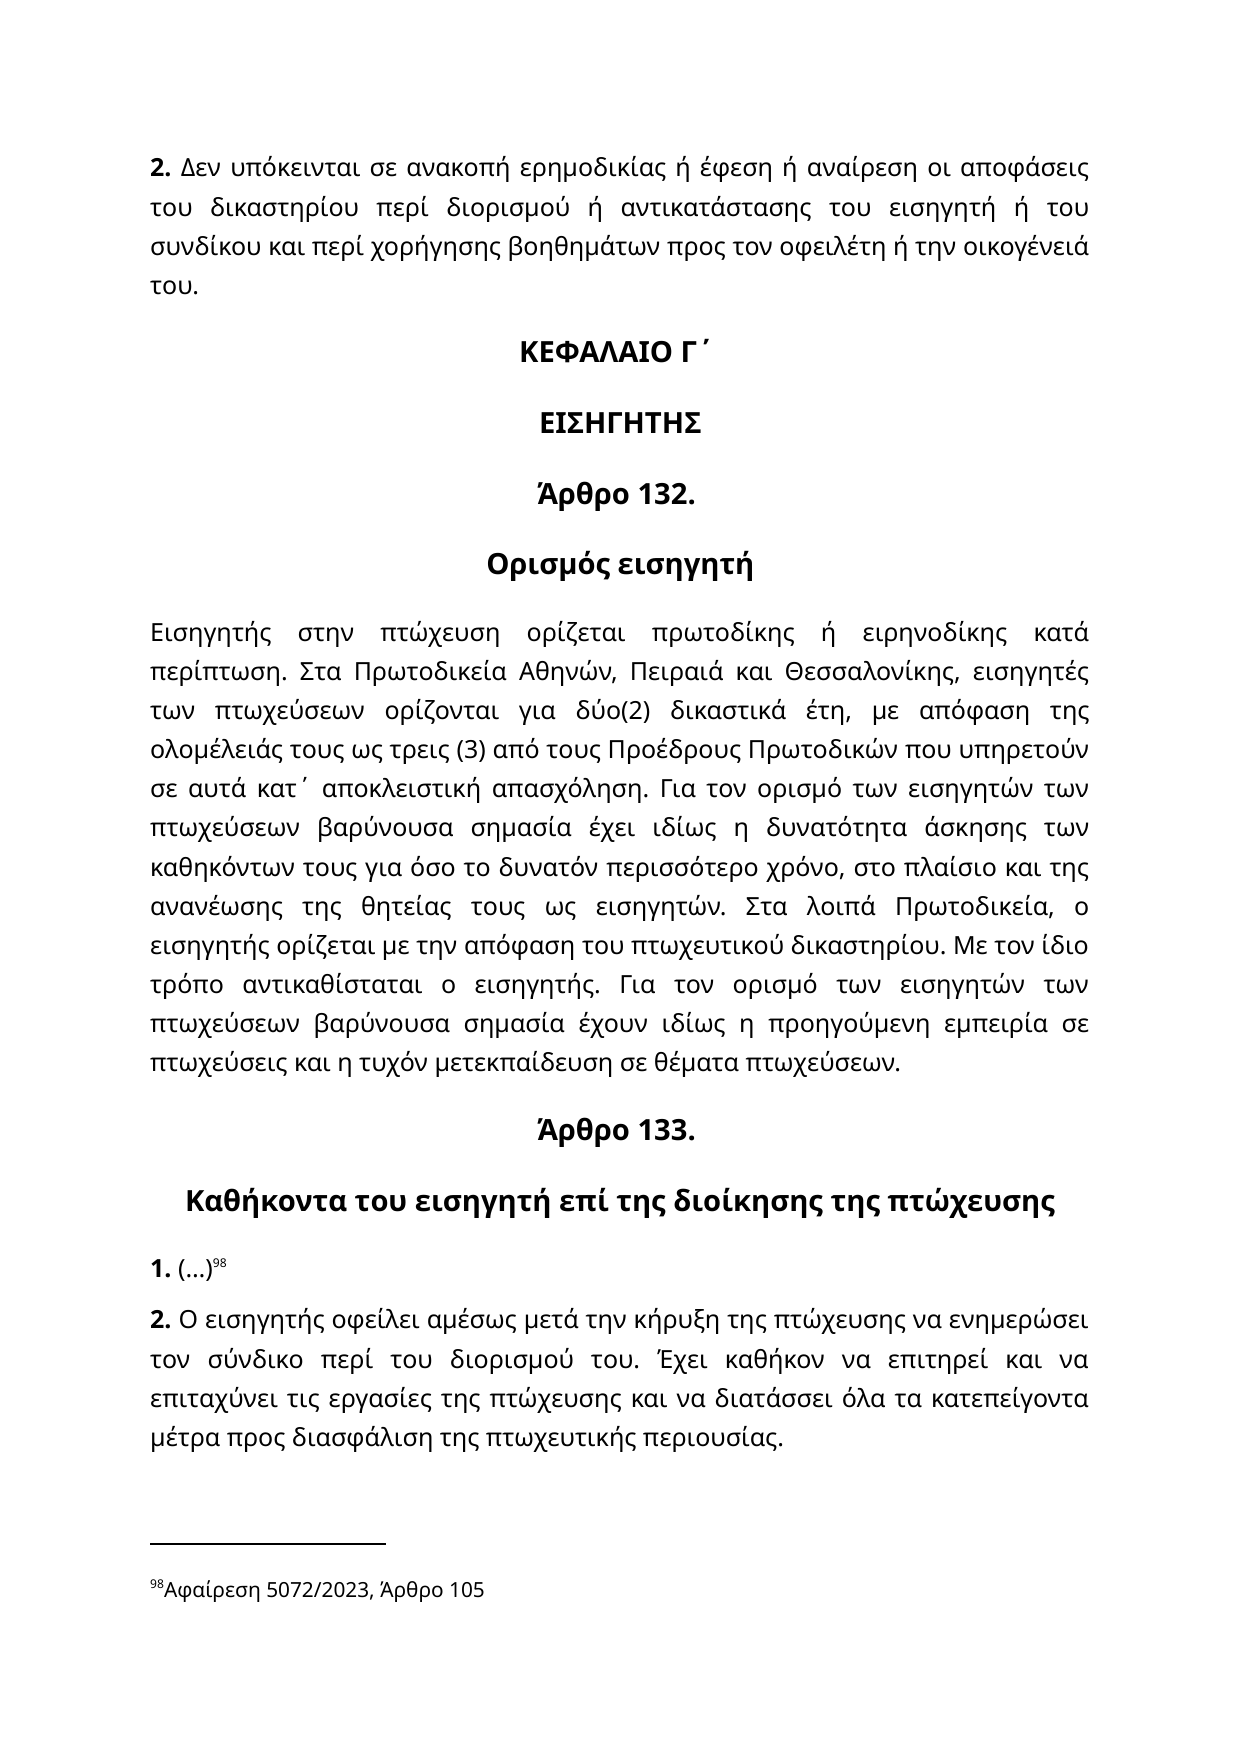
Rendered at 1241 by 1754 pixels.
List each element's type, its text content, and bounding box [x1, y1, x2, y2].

subtitle Ορισμός εισηγητή [150, 543, 1090, 583]
subtitle Άρθρο 133. [150, 1109, 1090, 1149]
subtitle Καθήκοντα του εισηγητή επί της διοίκησης της πτώχευσης [150, 1180, 1090, 1219]
text 2. Δεν υπόκεινται σε ανακοπή ερημοδικίας ή έφεση ή αναίρεση οι αποφάσεις του δικαστηρίου περί διορισμού ή αντικατάστασης του εισηγητή ή του συνδίκου και περί χορήγησης βοηθημάτων προς τον οφειλέτη ή την οικογένειά του. [150, 150, 1090, 302]
text Εισηγητής στην πτώχευση ορίζεται πρωτοδίκης ή ειρηνοδίκης κατά περίπτωση. Στα Πρωτοδικεία Αθηνών, Πειραιά και Θεσσαλονίκης, εισηγητές των πτωχεύσεων ορίζονται για δύο(2) δικαστικά έτη, με απόφαση της ολομέλειάς τους ως τρεις (3) από τους Προέδρους Πρωτοδικών που υπηρετούν σε αυτά κατ΄ αποκλειστική απασχόληση. Για τον ορισμό των εισηγητών των πτωχεύσεων βαρύνουσα σημασία έχει ιδίως η δυνατότητα άσκησης των καθηκόντων τους για όσο το δυνατόν περισσότερο χρόνο, στο πλαίσιο και της ανανέωσης της θητείας τους ως εισηγητών. Στα λοιπά Πρωτοδικεία, ο εισηγητής ορίζεται με την απόφαση του πτωχευτικού δικαστηρίου. Με τον ίδιο τρόπο αντικαθίσταται ο εισηγητής. Για τον ορισμό των εισηγητών των πτωχεύσεων βαρύνουσα σημασία έχουν ιδίως η προηγούμενη εμπειρία σε πτωχεύσεις και η τυχόν μετεκπαίδευση σε θέματα πτωχεύσεων. [150, 614, 1090, 1079]
text 2. Ο εισηγητής οφείλει αμέσως μετά την κήρυξη της πτώχευσης να ενημερώσει τον σύνδικο περί του διορισμού του. Έχει καθήκον να επιτηρεί και να επιταχύνει τις εργασίες της πτώχευσης και να διατάσσει όλα τα κατεπείγοντα μέτρα προς διασφάλιση της πτωχευτικής περιουσίας. [150, 1302, 1090, 1454]
text Αφαίρεση 5072/2023, Άρθρο 105 [150, 1576, 1090, 1604]
text 1. (…) [150, 1250, 1090, 1284]
subtitle ΚΕΦΑΛΑΙΟ Γ΄ [150, 332, 1090, 371]
subtitle ΕΙΣΗΓΗΤΗΣ [150, 402, 1090, 442]
subtitle Άρθρο 132. [150, 473, 1090, 513]
